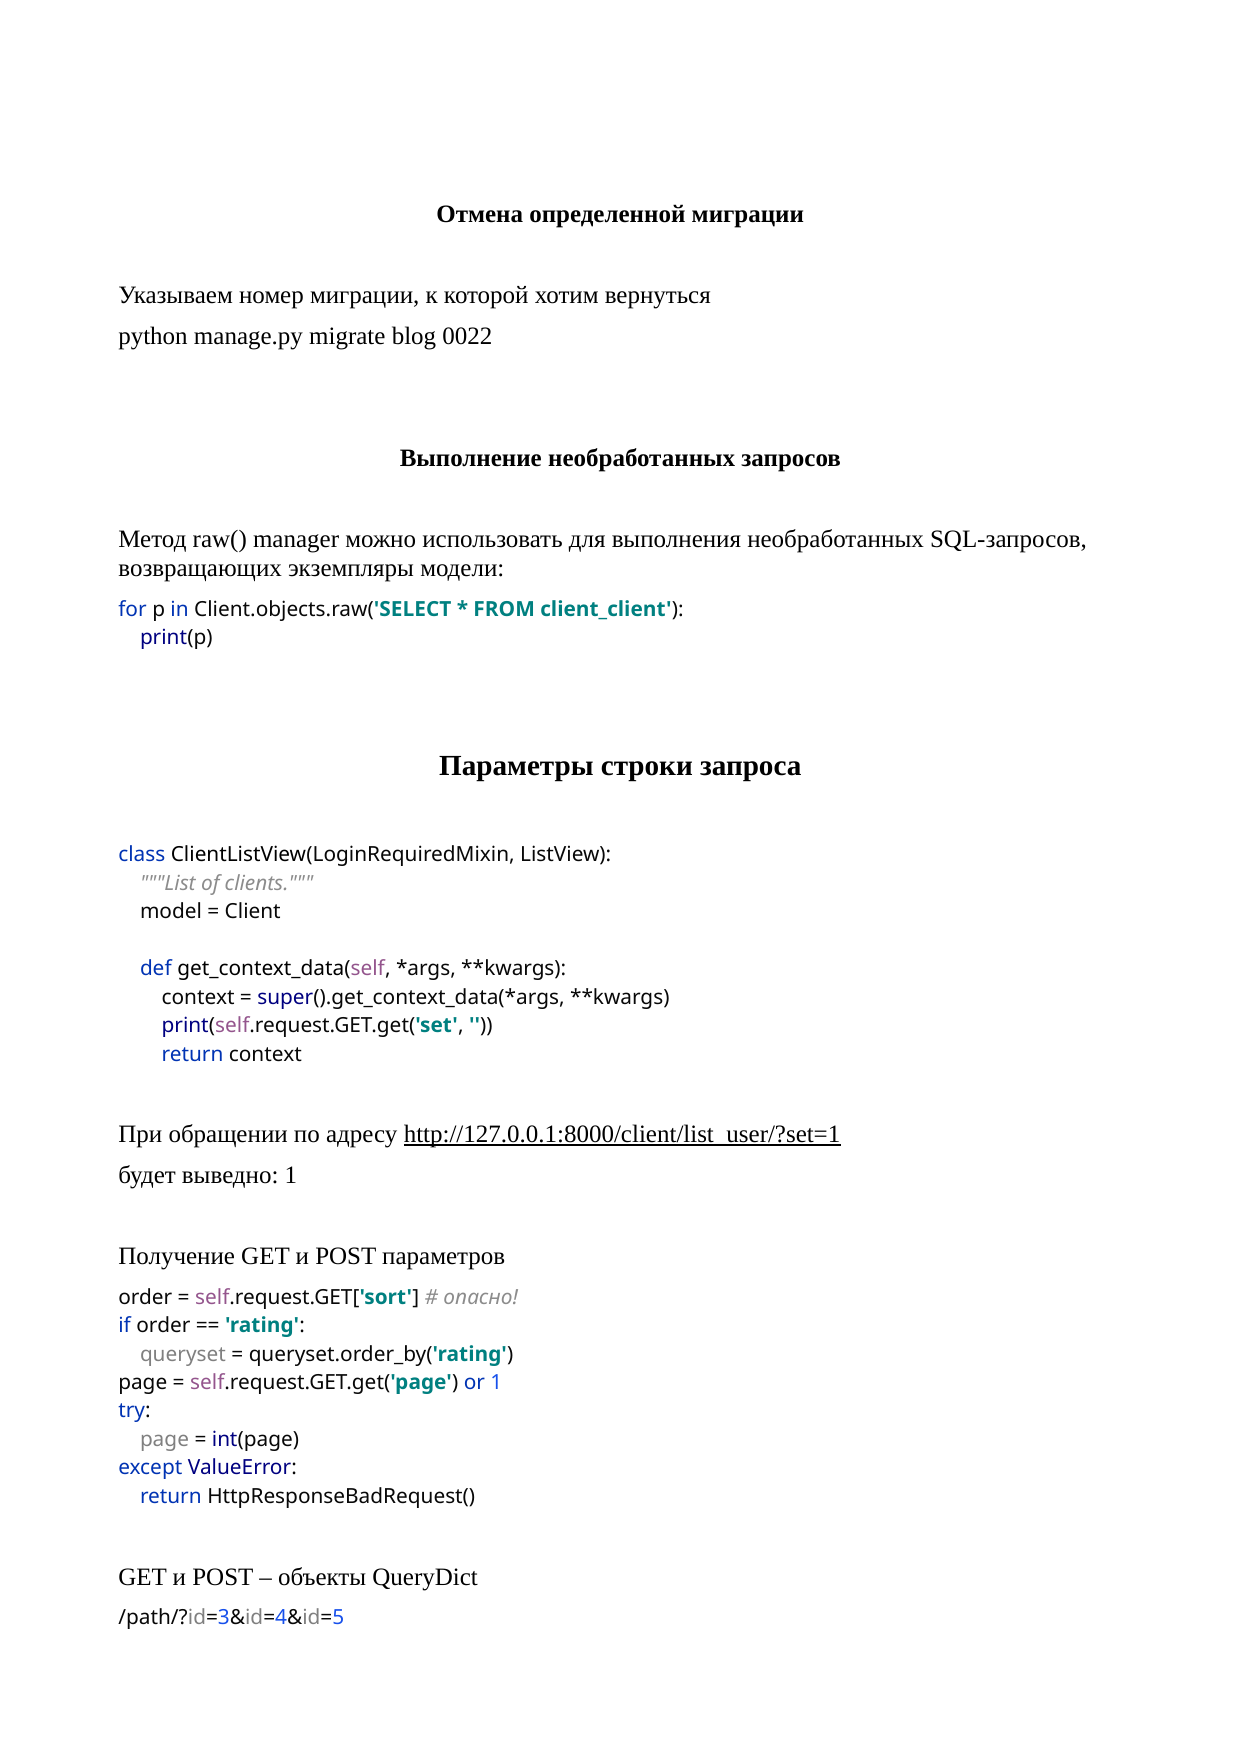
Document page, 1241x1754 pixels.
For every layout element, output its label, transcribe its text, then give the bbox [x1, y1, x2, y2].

text Отмена определенной миграции [118, 199, 1122, 228]
text Выполнение необработанных запросов [118, 443, 1122, 472]
text class ClientListView(LoginRequiredMixin, ListView): """List of clients.""" model = Client def get_context_data(self, *args, **kwargs): context = super().get_context_data(*args, **kwargs) print(self.request.GET.get('set', '')) return context [118, 839, 1122, 1067]
text Указываем номер миграции, к которой хотим вернуться [118, 281, 1122, 309]
subtitle Параметры строки запроса [118, 748, 1122, 782]
text При обращении по адресу http://127.0.0.1:8000/client/list_user/?set=1 [118, 1119, 1122, 1148]
text Получение GET и POST параметров [118, 1241, 1122, 1270]
text Метод raw() manager можно использовать для выполнения необработанных SQL-запросов, возвращающих экземпляры модели: [118, 524, 1122, 582]
text order = self.request.GET['sort'] # опасно! if order == 'rating': queryset = queryset.order_by('rating') page = self.request.GET.get('page') or 1 try: page = int(page) except ValueError: return HttpResponseBadRequest() [118, 1282, 1122, 1509]
text python manage.py migrate blog 0022 [118, 321, 1122, 350]
text for p in Client.objects.raw('SELECT * FROM client_client'): print(p) [118, 594, 1122, 651]
text /path/?id=3&id=4&id=5 [118, 1602, 1122, 1631]
text GET и POST – объекты QueryDict [118, 1562, 1122, 1591]
text будет выведно: 1 [118, 1160, 1122, 1189]
